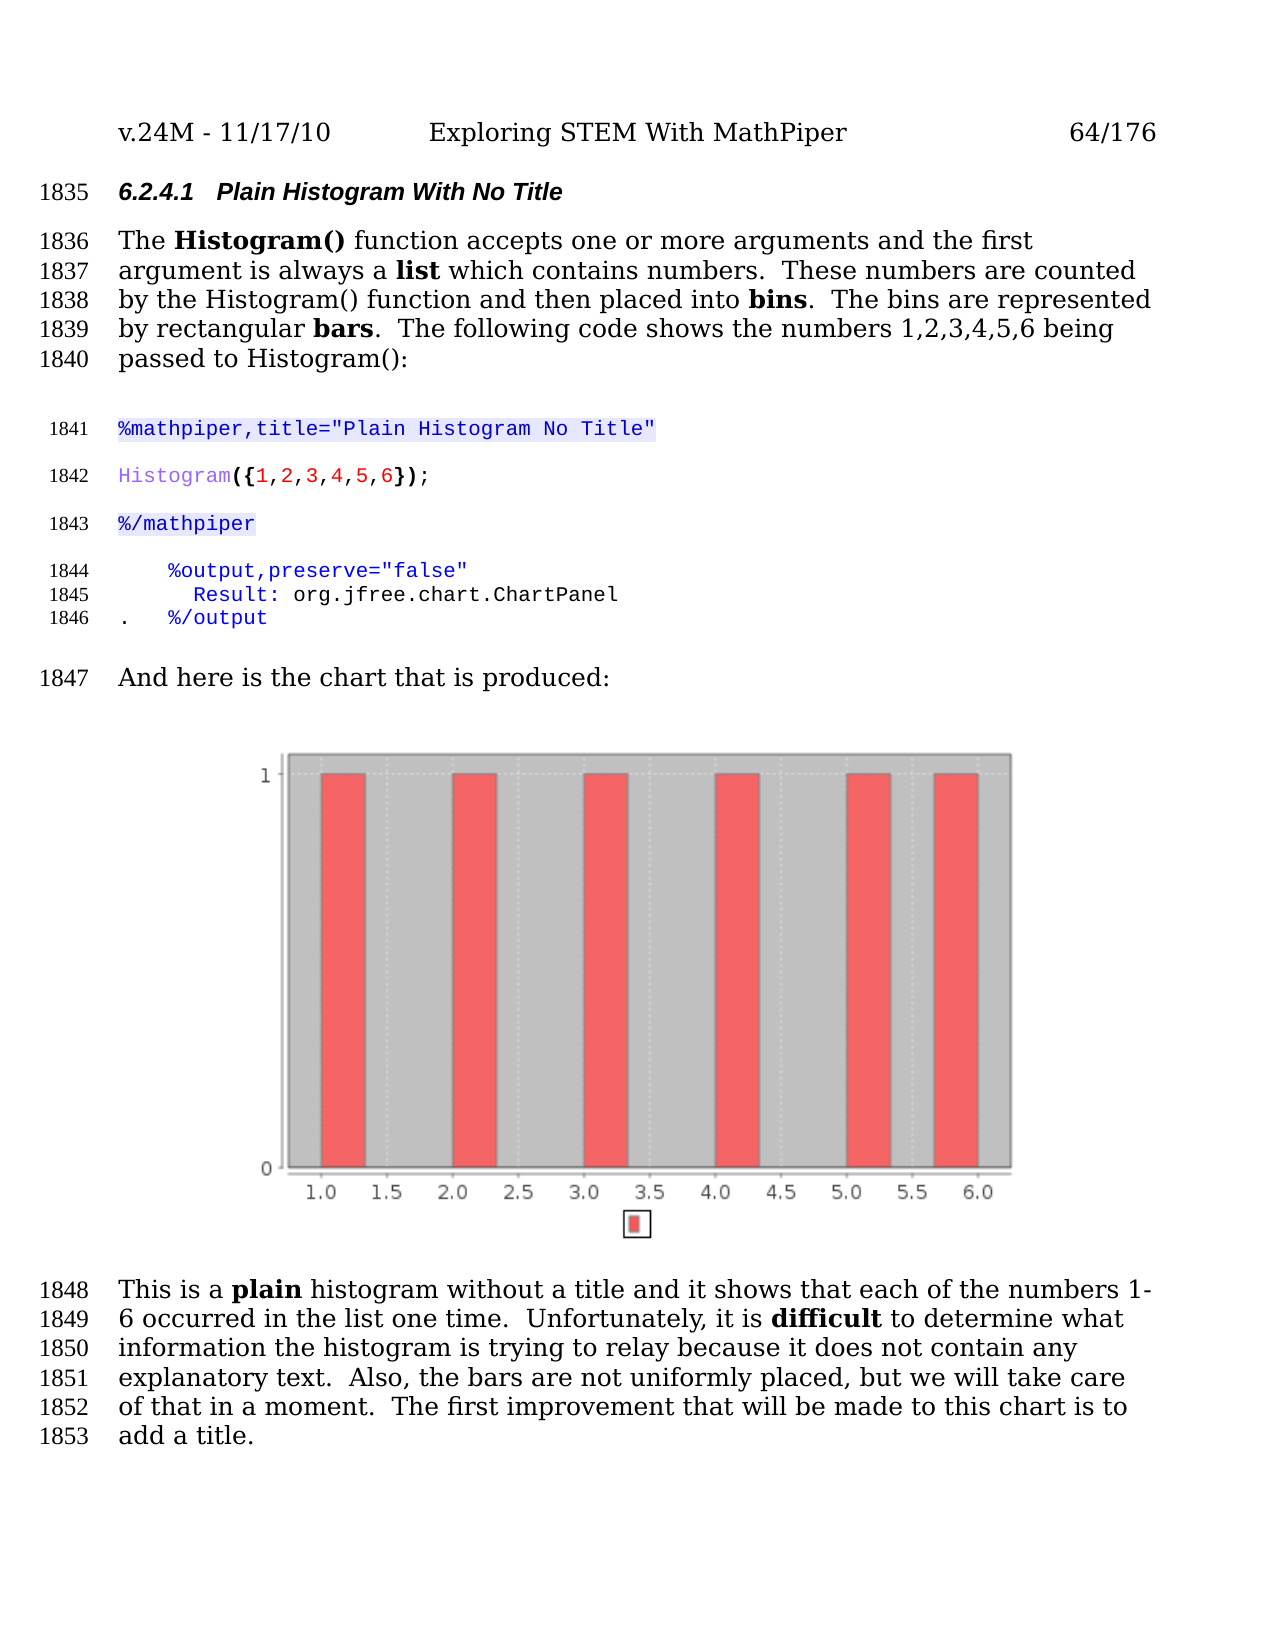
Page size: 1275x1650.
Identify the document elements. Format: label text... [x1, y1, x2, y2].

text %output,preserve="false" [118, 560, 1157, 584]
subtitle Plain Histogram With No Title [118, 177, 1157, 205]
text This is a plain histogram without a title and it shows that each of the numbers 1-6 occurred in the list one time. Unfortunately, it is difficult to determine what information the histogram is trying to relay because it does not contain any explanatory text. Also, the bars are not uniformly placed, but we will take care of that in a moment. The first improvement that will be made to this chart is to add a title. [118, 1275, 1157, 1450]
text Histogram({1,2,3,4,5,6}); [118, 466, 1157, 489]
text . %/output [118, 607, 1157, 631]
text %mathpiper,title="Plain Histogram No Title" [118, 418, 1157, 442]
text %/mathpiper [118, 513, 1157, 536]
text Result: org.jfree.chart.ChartPanel [118, 584, 1157, 607]
text And here is the chart that is produced: [118, 664, 1157, 693]
text The Histogram() function accepts one or more arguments and the first argument is always a list which contains numbers. These numbers are counted by the Histogram() function and then placed into bins. The bins are represented by rectangular bars. The following code shows the numbers 1,2,3,4,5,6 being passed to Histogram(): [118, 226, 1157, 373]
picture [245, 743, 1030, 1240]
